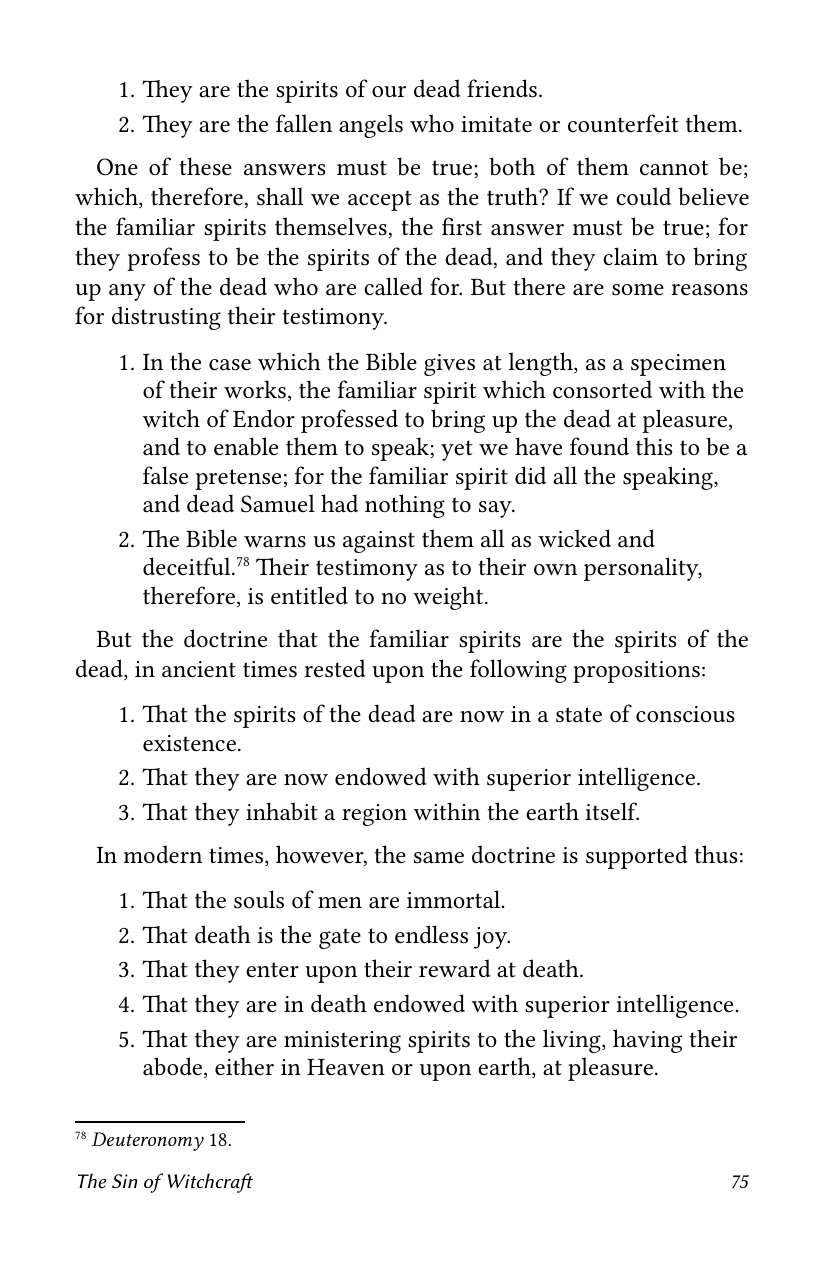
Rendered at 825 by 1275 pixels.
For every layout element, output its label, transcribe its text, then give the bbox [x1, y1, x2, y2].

list They are the spirits of our dead friends. [135, 75, 750, 103]
list That they enter upon their reward at death. [135, 956, 750, 984]
text In modern times, however, the same doctrine is supported thus: [75, 841, 750, 870]
list Deuteronomy 18. [75, 1128, 750, 1152]
list That they are ministering spirits to the living, having their abode, either in Heaven or upon earth, at pleasure. [135, 1025, 750, 1082]
text But the doctrine that the familiar spirits are the spirits of the dead, in ancient times rested upon the following propositions: [75, 625, 750, 684]
list That they are now endowed with superior intelligence. [135, 763, 750, 792]
text One of these answers must be true; both of them cannot be; which, therefore, shall we accept as the truth? If we could believe the familiar spirits themselves, the first answer must be true; for they profess to be the spirits of the dead, and they claim to bring up any of the dead who are called for. But there are some reasons for distrusting their testimony. [75, 153, 750, 331]
list In the case which the Bible gives at length, as a specimen of their works, the familiar spirit which consorted with the witch of Endor professed to bring up the dead at pleasure, and to enable them to speak; yet we have found this to be a false pretense; for the familiar spirit did all the speaking, and dead Samuel had nothing to say. [135, 347, 750, 519]
list That they inhabit a region within the earth itself. [135, 798, 750, 826]
list That the souls of men are immortal. [135, 886, 750, 915]
list That death is the gate to endless joy. [135, 921, 750, 949]
list They are the fallen angels who imitate or counterfeit them. [135, 109, 750, 138]
list That the spirits of the dead are now in a state of conscious existence. [135, 700, 750, 757]
list That they are in death endowed with superior intelligence. [135, 990, 750, 1019]
list The Bible warns us against them all as wicked and deceitful. Their testimony as to their own personality, therefore, is entitled to no weight. [135, 525, 750, 610]
